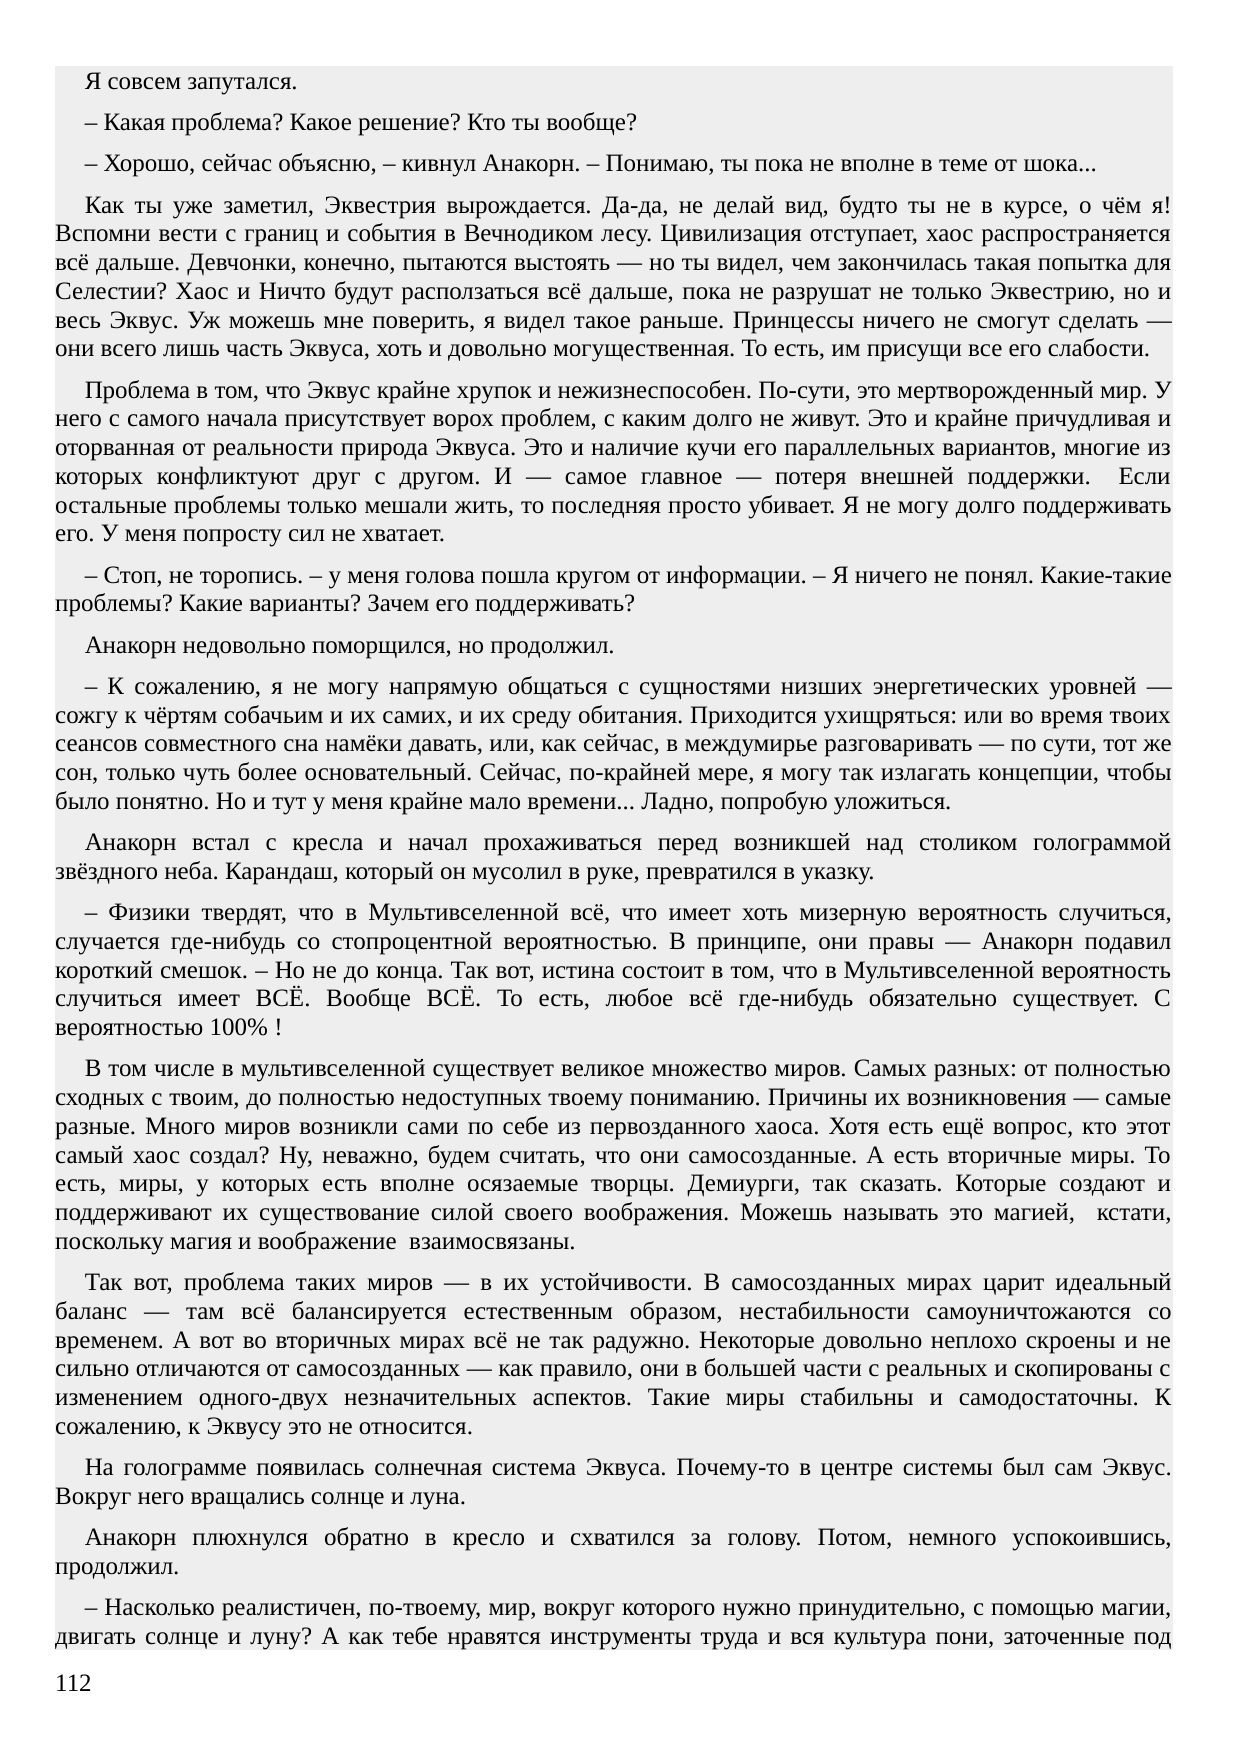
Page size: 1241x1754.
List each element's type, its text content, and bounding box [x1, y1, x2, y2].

text Анакорн плюхнулся обратно в кресло и схватился за голову. Потом, немного успокоившись, продолжил. [55, 1522, 1173, 1580]
text На голограмме появилась солнечная система Эквуса. Почему-то в центре системы был сам Эквус. Вокруг него вращались солнце и луна. [55, 1452, 1173, 1510]
text В том числе в мультивселенной существует великое множество миров. Самых разных: от полностью сходных с твоим, до полностью недоступных твоему пониманию. Причины их возникновения — самые разные. Много миров возникли сами по себе из первозданного хаоса. Хотя есть ещё вопрос, кто этот самый хаос создал? Ну, неважно, будем считать, что они самосозданные. А есть вторичные миры. То есть, миры, у которых есть вполне осязаемые творцы. Демиурги, так сказать. Которые создают и поддерживают их существование силой своего воображения. Можешь называть это магией, кстати, поскольку магия и воображение взаимосвязаны. [55, 1053, 1173, 1255]
text Я совсем запутался. [55, 66, 1173, 95]
text – Стоп, не торопись. – у меня голова пошла кругом от информации. – Я ничего не понял. Какие-такие проблемы? Какие варианты? Зачем его поддерживать? [55, 560, 1173, 617]
text – Физики твердят, что в Мультивселенной всё, что имеет хоть мизерную вероятность случиться, случается где-нибудь со стопроцентной вероятностью. В принципе, они правы — Анакорн подавил короткий смешок. – Но не до конца. Так вот, истина состоит в том, что в Мультивселенной вероятность случиться имеет ВСЁ. Вообще ВСЁ. То есть, любое всё где-нибудь обязательно существует. С вероятностью 100% ! [55, 897, 1173, 1041]
text – Насколько реалистичен, по-твоему, мир, вокруг которого нужно принудительно, с помощью магии, двигать солнце и луну? А как тебе нравятся инструменты труда и вся культура пони, заточенные под [55, 1592, 1173, 1650]
text Анакорн встал с кресла и начал прохаживаться перед возникшей над столиком голограммой звёздного неба. Карандаш, который он мусолил в руке, превратился в указку. [55, 827, 1173, 885]
text – Хорошо, сейчас объясню, – кивнул Анакорн. – Понимаю, ты пока не вполне в теме от шока... [55, 148, 1173, 177]
text Так вот, проблема таких миров — в их устойчивости. В самосозданных мирах царит идеальный баланс — там всё балансируется естественным образом, нестабильности самоуничтожаются со временем. А вот во вторичных мирах всё не так радужно. Некоторые довольно неплохо скроены и не сильно отличаются от самосозданных — как правило, они в большей части с реальных и скопированы с изменением одного-двух незначительных аспектов. Такие миры стабильны и самодостаточны. К сожалению, к Эквусу это не относится. [55, 1267, 1173, 1440]
text Анакорн недовольно поморщился, но продолжил. [55, 630, 1173, 658]
text Как ты уже заметил, Эквестрия вырождается. Да-да, не делай вид, будто ты не в курсе, о чём я! Вспомни вести с границ и события в Вечнодиком лесу. Цивилизация отступает, хаос распространяется всё дальше. Девчонки, конечно, пытаются выстоять — но ты видел, чем закончилась такая попытка для Селестии? Хаос и Ничто будут расползаться всё дальше, пока не разрушат не только Эквестрию, но и весь Эквус. Уж можешь мне поверить, я видел такое раньше. Принцессы ничего не смогут сделать — они всего лишь часть Эквуса, хоть и довольно могущественная. То есть, им присущи все его слабости. [55, 190, 1173, 362]
text – К сожалению, я не могу напрямую общаться с сущностями низших энергетических уровней — сожгу к чёртям собачьим и их самих, и их среду обитания. Приходится ухищряться: или во время твоих сеансов совместного сна намёки давать, или, как сейчас, в междумирье разговаривать — по сути, тот же сон, только чуть более основательный. Сейчас, по-крайней мере, я могу так излагать концепции, чтобы было понятно. Но и тут у меня крайне мало времени... Ладно, попробую уложиться. [55, 671, 1173, 815]
text – Какая проблема? Какое решение? Кто ты вообще? [55, 107, 1173, 136]
text Проблема в том, что Эквус крайне хрупок и нежизнеспособен. По-сути, это мертворожденный мир. У него с самого начала присутствует ворох проблем, с каким долго не живут. Это и крайне причудливая и оторванная от реальности природа Эквуса. Это и наличие кучи его параллельных вариантов, многие из которых конфликтуют друг с другом. И — самое главное — потеря внешней поддержки. Если остальные проблемы только мешали жить, то последняя просто убивает. Я не могу долго поддерживать его. У меня попросту сил не хватает. [55, 375, 1173, 547]
